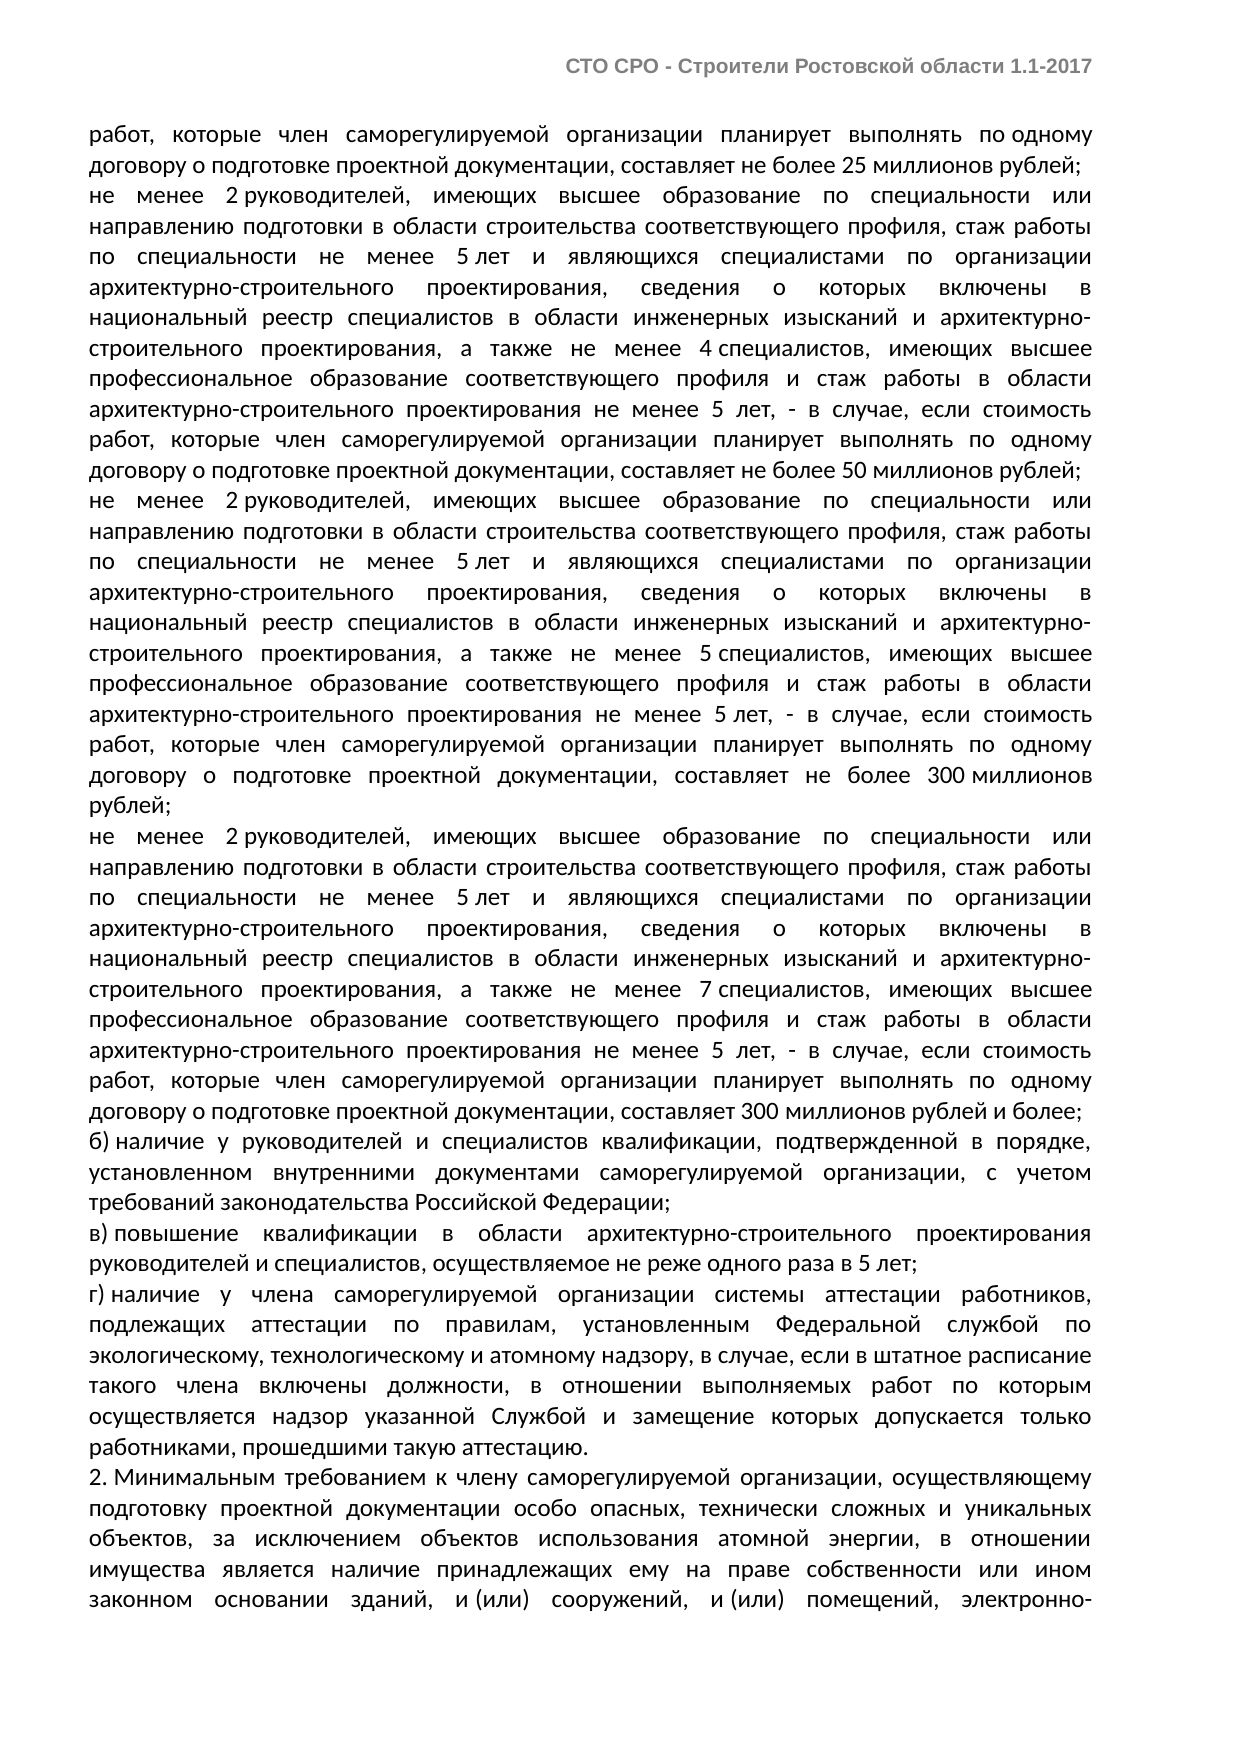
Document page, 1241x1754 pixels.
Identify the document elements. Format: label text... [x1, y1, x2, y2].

text г) наличие у члена саморегулируемой организации системы аттестации работников, подлежащих аттестации по правилам, установленным Федеральной службой по экологическому, технологическому и атомному надзору, в случае, если в штатное расписание такого члена включены должности, в отношении выполняемых работ по которым осуществляется надзор указанной Службой и замещение которых допускается только работниками, прошедшими такую аттестацию. [89, 1278, 1092, 1461]
text не менее 2 руководителей, имеющих высшее образование по специальности или направлению подготовки в области строительства соответствующего профиля, стаж работы по специальности не менее 5 лет и являющихся специалистами по организации архитектурно-строительного проектирования, сведения о которых включены в национальный реестр специалистов в области инженерных изысканий и архитектурно-строительного проектирования, а также не менее 4 специалистов, имеющих высшее профессиональное образование соответствующего профиля и стаж работы в области архитектурно-строительного проектирования не менее 5 лет, - в случае, если стоимость работ, которые член саморегулируемой организации планирует выполнять по одному договору о подготовке проектной документации, составляет не более 50 миллионов рублей; [89, 179, 1092, 484]
text 2. Минимальным требованием к члену саморегулируемой организации, осуществляющему подготовку проектной документации особо опасных, технически сложных и уникальных объектов, за исключением объектов использования атомной энергии, в отношении имущества является наличие принадлежащих ему на праве собственности или ином законном основании зданий, и (или) сооружений, и (или) помещений, электронно- [89, 1461, 1092, 1614]
text работ, которые член саморегулируемой организации планирует выполнять по одному договору о подготовке проектной документации, составляет не более 25 миллионов рублей; [89, 118, 1092, 179]
text не менее 2 руководителей, имеющих высшее образование по специальности или направлению подготовки в области строительства соответствующего профиля, стаж работы по специальности не менее 5 лет и являющихся специалистами по организации архитектурно-строительного проектирования, сведения о которых включены в национальный реестр специалистов в области инженерных изысканий и архитектурно-строительного проектирования, а также не менее 7 специалистов, имеющих высшее профессиональное образование соответствующего профиля и стаж работы в области архитектурно-строительного проектирования не менее 5 лет, - в случае, если стоимость работ, которые член саморегулируемой организации планирует выполнять по одному договору о подготовке проектной документации, составляет 300 миллионов рублей и более; [89, 820, 1092, 1125]
text б) наличие у руководителей и специалистов квалификации, подтвержденной в порядке, установленном внутренними документами саморегулируемой организации, с учетом требований законодательства Российской Федерации; [89, 1125, 1092, 1217]
text в) повышение квалификации в области архитектурно-строительного проектирования руководителей и специалистов, осуществляемое не реже одного раза в 5 лет; [89, 1217, 1092, 1278]
text не менее 2 руководителей, имеющих высшее образование по специальности или направлению подготовки в области строительства соответствующего профиля, стаж работы по специальности не менее 5 лет и являющихся специалистами по организации архитектурно-строительного проектирования, сведения о которых включены в национальный реестр специалистов в области инженерных изысканий и архитектурно-строительного проектирования, а также не менее 5 специалистов, имеющих высшее профессиональное образование соответствующего профиля и стаж работы в области архитектурно-строительного проектирования не менее 5 лет, - в случае, если стоимость работ, которые член саморегулируемой организации планирует выполнять по одному договору о подготовке проектной документации, составляет не более 300 миллионов рублей; [89, 484, 1092, 820]
